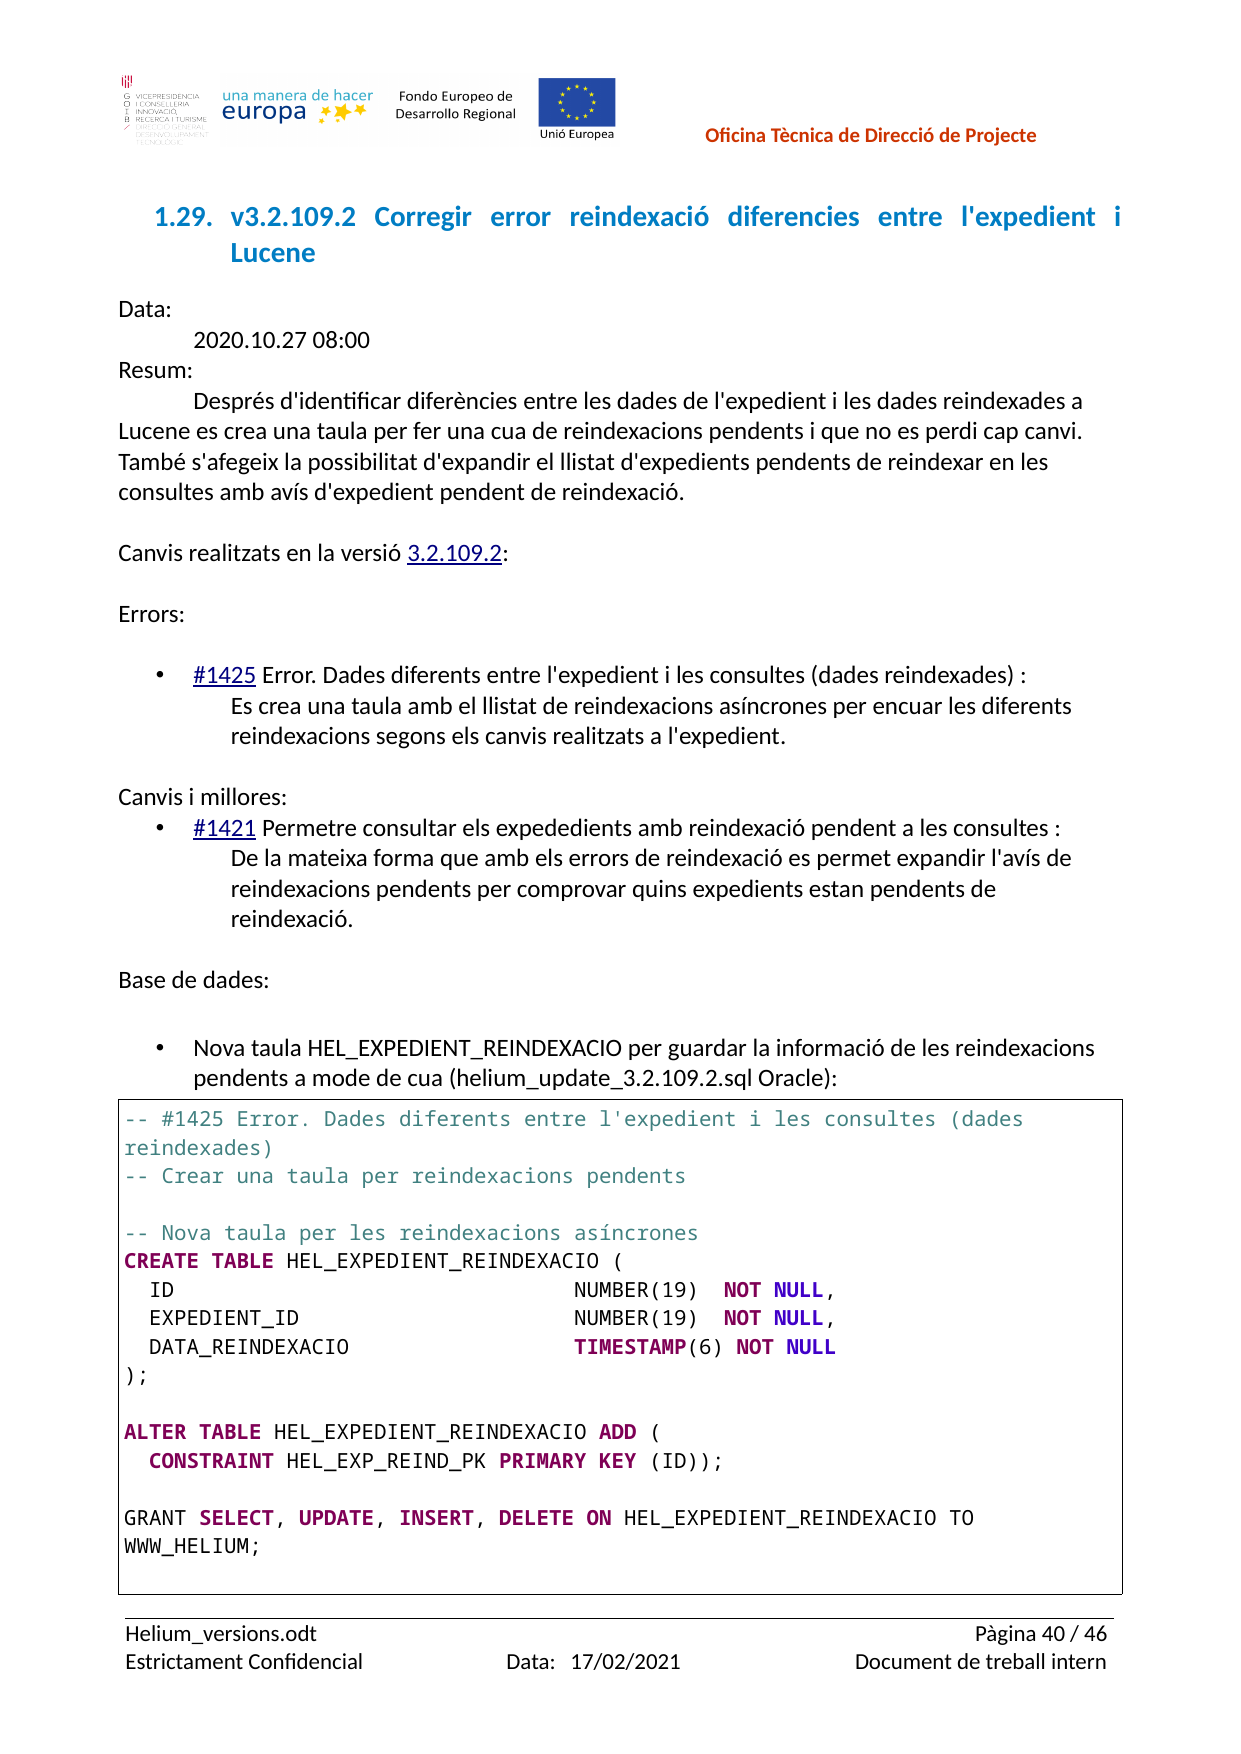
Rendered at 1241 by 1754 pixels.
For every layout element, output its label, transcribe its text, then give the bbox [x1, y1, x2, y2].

text Canvis i millores: [118, 782, 1122, 812]
subtitle v3.2.109.2 Corregir error reindexació diferencies entre l'expedient i Lucene [153, 198, 1122, 269]
list #1425 Error. Dades diferents entre l'expedient i les consultes (dades reindexades) : [156, 659, 1122, 690]
text Errors: [118, 598, 1122, 629]
text 2020.10.27 08:00 [118, 324, 1122, 354]
list Es crea una taula amb el llistat de reindexacions asíncrones per encuar les diferents reindexacions segons els canvis realitzats a l'expedient. [193, 690, 1122, 751]
table_header -- #1425 Error. Dades diferents entre l'expedient i les consultes (dades reindexades) -- Crear una taula per reindexacions pendents -- Nova taula per les reindexacions asíncrones CREATE TABLE HEL_EXPEDIENT_REINDEXACIO ( ID NUMBER(19) NOT NULL, EXPEDIENT_ID NUMBER(19) NOT NULL, DATA_REINDEXACIO TIMESTAMP(6) NOT NULL ); ALTER TABLE HEL_EXPEDIENT_REINDEXACIO ADD ( CONSTRAINT HEL_EXP_REIND_PK PRIMARY KEY (ID)); GRANT SELECT, UPDATE, INSERT, DELETE ON HEL_EXPEDIENT_REINDEXACIO TO WWW_HELIUM; [119, 1100, 1122, 1594]
list Nova taula HEL_EXPEDIENT_REINDEXACIO per guardar la informació de les reindexacions pendents a mode de cua (helium_update_3.2.109.2.sql Oracle): [156, 1032, 1122, 1093]
text Data: [118, 293, 1122, 324]
picture [219, 73, 621, 147]
text Base de dades: [118, 965, 1122, 995]
picture [118, 73, 213, 147]
list De la mateixa forma que amb els errors de reindexació es permet expandir l'avís de reindexacions pendents per comprovar quins expedients estan pendents de reindexació. [193, 843, 1122, 934]
text Resum: [118, 354, 1122, 385]
text Després d'identificar diferències entre les dades de l'expedient i les dades reindexades a Lucene es crea una taula per fer una cua de reindexacions pendents i que no es perdi cap canvi. També s'afegeix la possibilitat d'expandir el llistat d'expedients pendents de reindexar en les consultes amb avís d'expedient pendent de reindexació. [118, 385, 1122, 507]
text Canvis realitzats en la versió 3.2.109.2: [118, 537, 1122, 568]
list #1421 Permetre consultar els expededients amb reindexació pendent a les consultes : [156, 812, 1122, 843]
